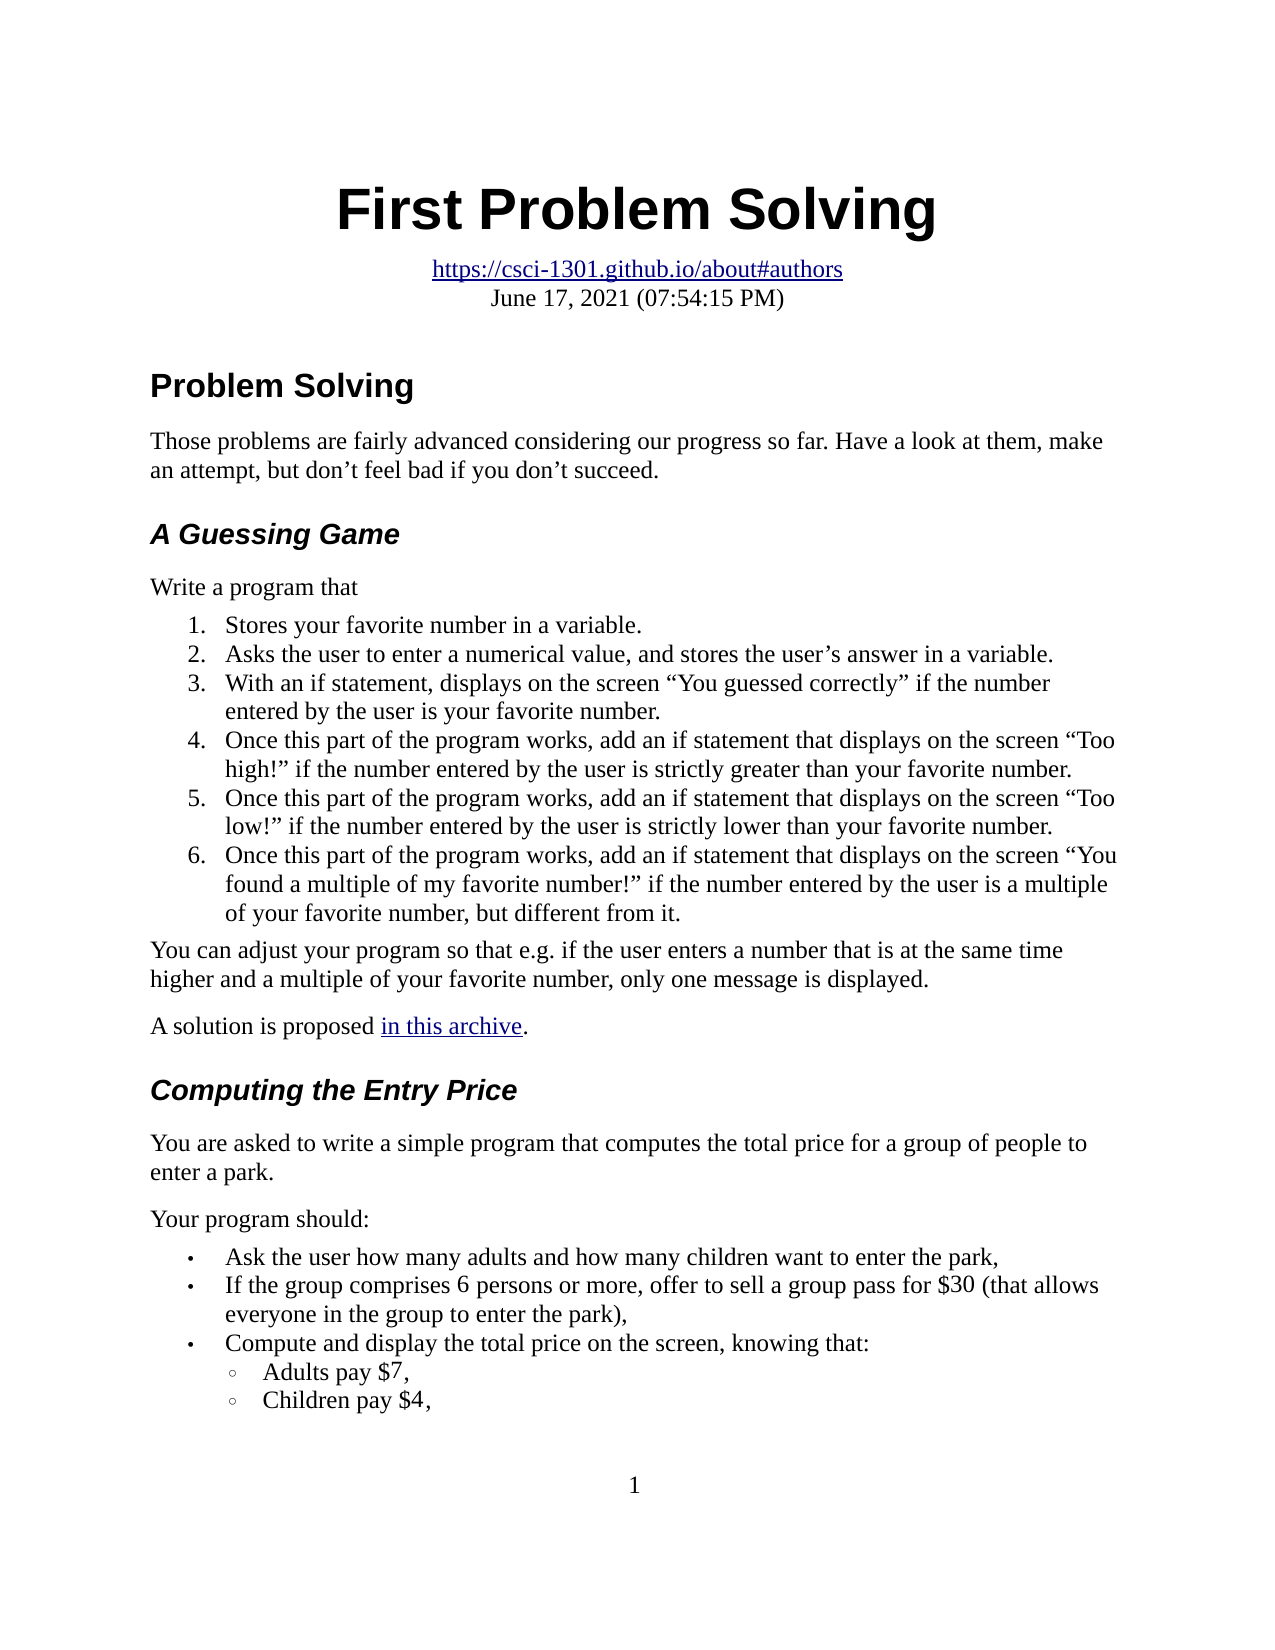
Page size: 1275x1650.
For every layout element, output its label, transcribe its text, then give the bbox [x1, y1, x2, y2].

list If the group comprises persons or more, offer to sell a group pass for $ (that allows everyone in the group to enter the park), [187, 1270, 1125, 1328]
list Ask the user how many adults and how many children want to enter the park, [187, 1242, 1125, 1270]
list Once this part of the program works, add an if statement that displays on the screen “You found a multiple of my favorite number!” if the number entered by the user is a multiple of your favorite number, but different from it. [187, 840, 1125, 926]
list Asks the user to enter a numerical value, and stores the user’s answer in a variable. [187, 639, 1125, 668]
text You can adjust your program so that e.g. if the user enters a number that is at the same time higher and a multiple of your favorite number, only one message is displayed. [150, 935, 1125, 993]
text Your program should: [150, 1204, 1125, 1233]
text You are asked to write a simple program that computes the total price for a group of people to enter a park. [150, 1128, 1125, 1186]
text Write a program that [150, 572, 1125, 601]
list Once this part of the program works, add an if statement that displays on the screen “Too low!” if the number entered by the user is strictly lower than your favorite number. [187, 783, 1125, 840]
list Stores your favorite number in a variable. [187, 610, 1125, 639]
subtitle Problem Solving [150, 366, 1125, 404]
list Once this part of the program works, add an if statement that displays on the screen “Too high!” if the number entered by the user is strictly greater than your favorite number. [187, 725, 1125, 783]
text June 17, 2021 (07:54:15 PM) [150, 283, 1125, 312]
list Compute and display the total price on the screen, knowing that: [187, 1328, 1125, 1357]
title First Problem Solving [150, 175, 1125, 242]
subtitle A Guessing Game [150, 517, 1125, 551]
list Children pay $, [225, 1385, 1125, 1414]
text A solution is proposed in this archive. [150, 1011, 1125, 1039]
subtitle Computing the Entry Price [150, 1073, 1125, 1107]
text https://csci-1301.github.io/about#authors [150, 254, 1125, 283]
text Those problems are fairly advanced considering our progress so far. Have a look at them, make an attempt, but don’t feel bad if you don’t succeed. [150, 426, 1125, 483]
list With an if statement, displays on the screen “You guessed correctly” if the number entered by the user is your favorite number. [187, 668, 1125, 725]
list Adults pay $, [225, 1357, 1125, 1385]
